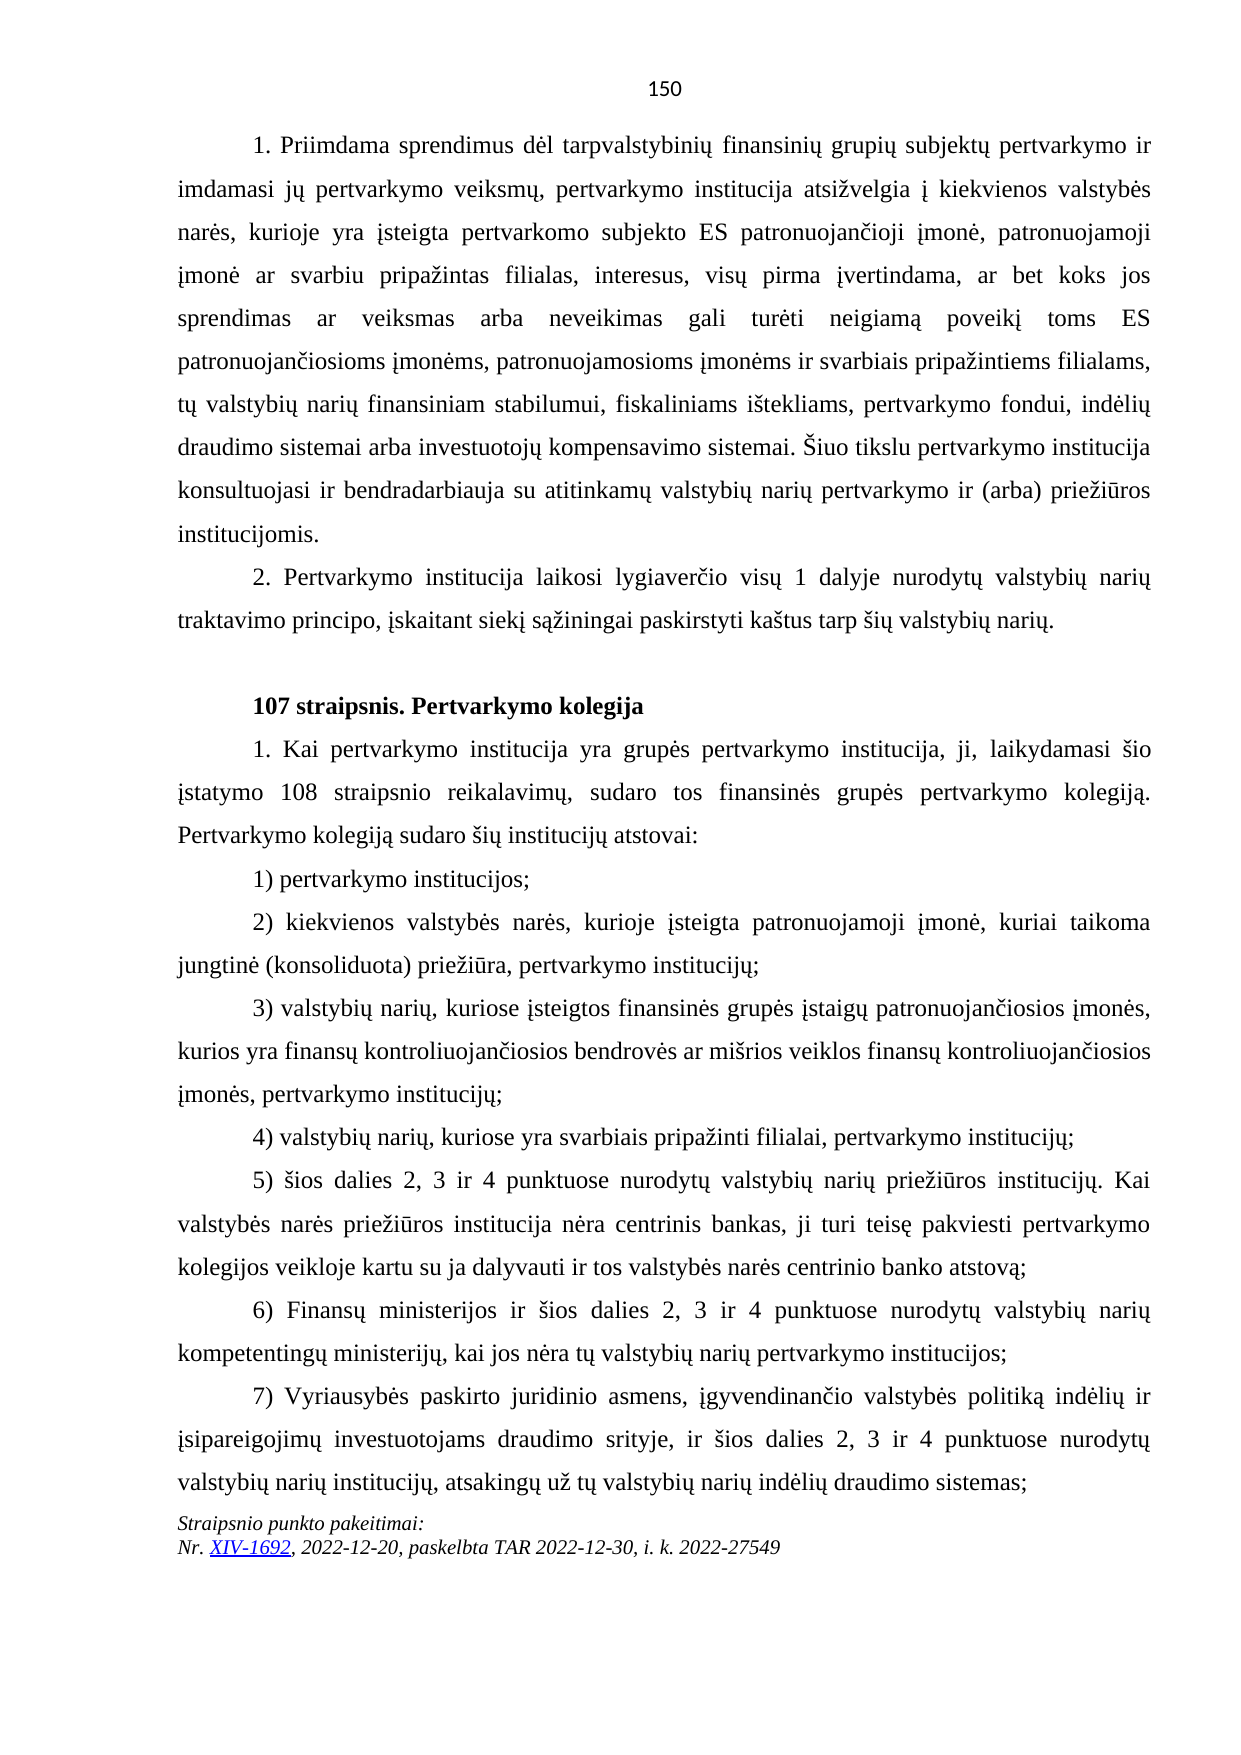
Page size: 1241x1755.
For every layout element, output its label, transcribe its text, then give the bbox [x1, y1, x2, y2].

text 4) valstybių narių, kuriose yra svarbiais pripažinti filialai, pertvarkymo institucijų; [177, 1122, 1152, 1151]
text Nr. XIV-1692, 2022-12-20, paskelbta TAR 2022-12-30, i. k. 2022-27549 [177, 1535, 1152, 1559]
text 1. Priimdama sprendimus dėl tarpvalstybinių finansinių grupių subjektų pertvarkymo ir imdamasi jų pertvarkymo veiksmų, pertvarkymo institucija atsižvelgia į kiekvienos valstybės narės, kurioje yra įsteigta pertvarkomo subjekto ES patronuojančioji įmonė, patronuojamoji įmonė ar svarbiu pripažintas filialas, interesus, visų pirma įvertindama, ar bet koks jos sprendimas ar veiksmas arba neveikimas gali turėti neigiamą poveikį toms ES patronuojančiosioms įmonėms, patronuojamosioms įmonėms ir svarbiais pripažintiems filialams, tų valstybių narių finansiniam stabilumui, fiskaliniams ištekliams, pertvarkymo fondui, indėlių draudimo sistemai arba investuotojų kompensavimo sistemai. Šiuo tikslu pertvarkymo institucija konsultuojasi ir bendradarbiauja su atitinkamų valstybių narių pertvarkymo ir (arba) priežiūros institucijomis. [177, 131, 1152, 547]
text 2) kiekvienos valstybės narės, kurioje įsteigta patronuojamoji įmonė, kuriai taikoma jungtinė (konsoliduota) priežiūra, pertvarkymo institucijų; [177, 907, 1152, 979]
text 1) pertvarkymo institucijos; [177, 864, 1152, 892]
text 7) Vyriausybės paskirto juridinio asmens, įgyvendinančio valstybės politiką indėlių ir įsipareigojimų investuotojams draudimo srityje, ir šios dalies 2, 3 ir 4 punktuose nurodytų valstybių narių institucijų, atsakingų už tų valstybių narių indėlių draudimo sistemas; [177, 1381, 1152, 1496]
text 5) šios dalies 2, 3 ir 4 punktuose nurodytų valstybių narių priežiūros institucijų. Kai valstybės narės priežiūros institucija nėra centrinis bankas, ji turi teisę pakviesti pertvarkymo kolegijos veikloje kartu su ja dalyvauti ir tos valstybės narės centrinio banko atstovą; [177, 1166, 1152, 1281]
text 2. Pertvarkymo institucija laikosi lygiaverčio visų 1 dalyje nurodytų valstybių narių traktavimo principo, įskaitant siekį sąžiningai paskirstyti kaštus tarp šių valstybių narių. [177, 562, 1152, 634]
text 1. Kai pertvarkymo institucija yra grupės pertvarkymo institucija, ji, laikydamasi šio įstatymo 108 straipsnio reikalavimų, sudaro tos finansinės grupės pertvarkymo kolegiją. Pertvarkymo kolegiją sudaro šių institucijų atstovai: [177, 734, 1152, 849]
text Straipsnio punkto pakeitimai: [177, 1511, 1152, 1535]
text 107 straipsnis. Pertvarkymo kolegija [177, 691, 1152, 720]
text 6) Finansų ministerijos ir šios dalies 2, 3 ir 4 punktuose nurodytų valstybių narių kompetentingų ministerijų, kai jos nėra tų valstybių narių pertvarkymo institucijos; [177, 1295, 1152, 1367]
text 3) valstybių narių, kuriose įsteigtos finansinės grupės įstaigų patronuojančiosios įmonės, kurios yra finansų kontroliuojančiosios bendrovės ar mišrios veiklos finansų kontroliuojančiosios įmonės, pertvarkymo institucijų; [177, 993, 1152, 1108]
